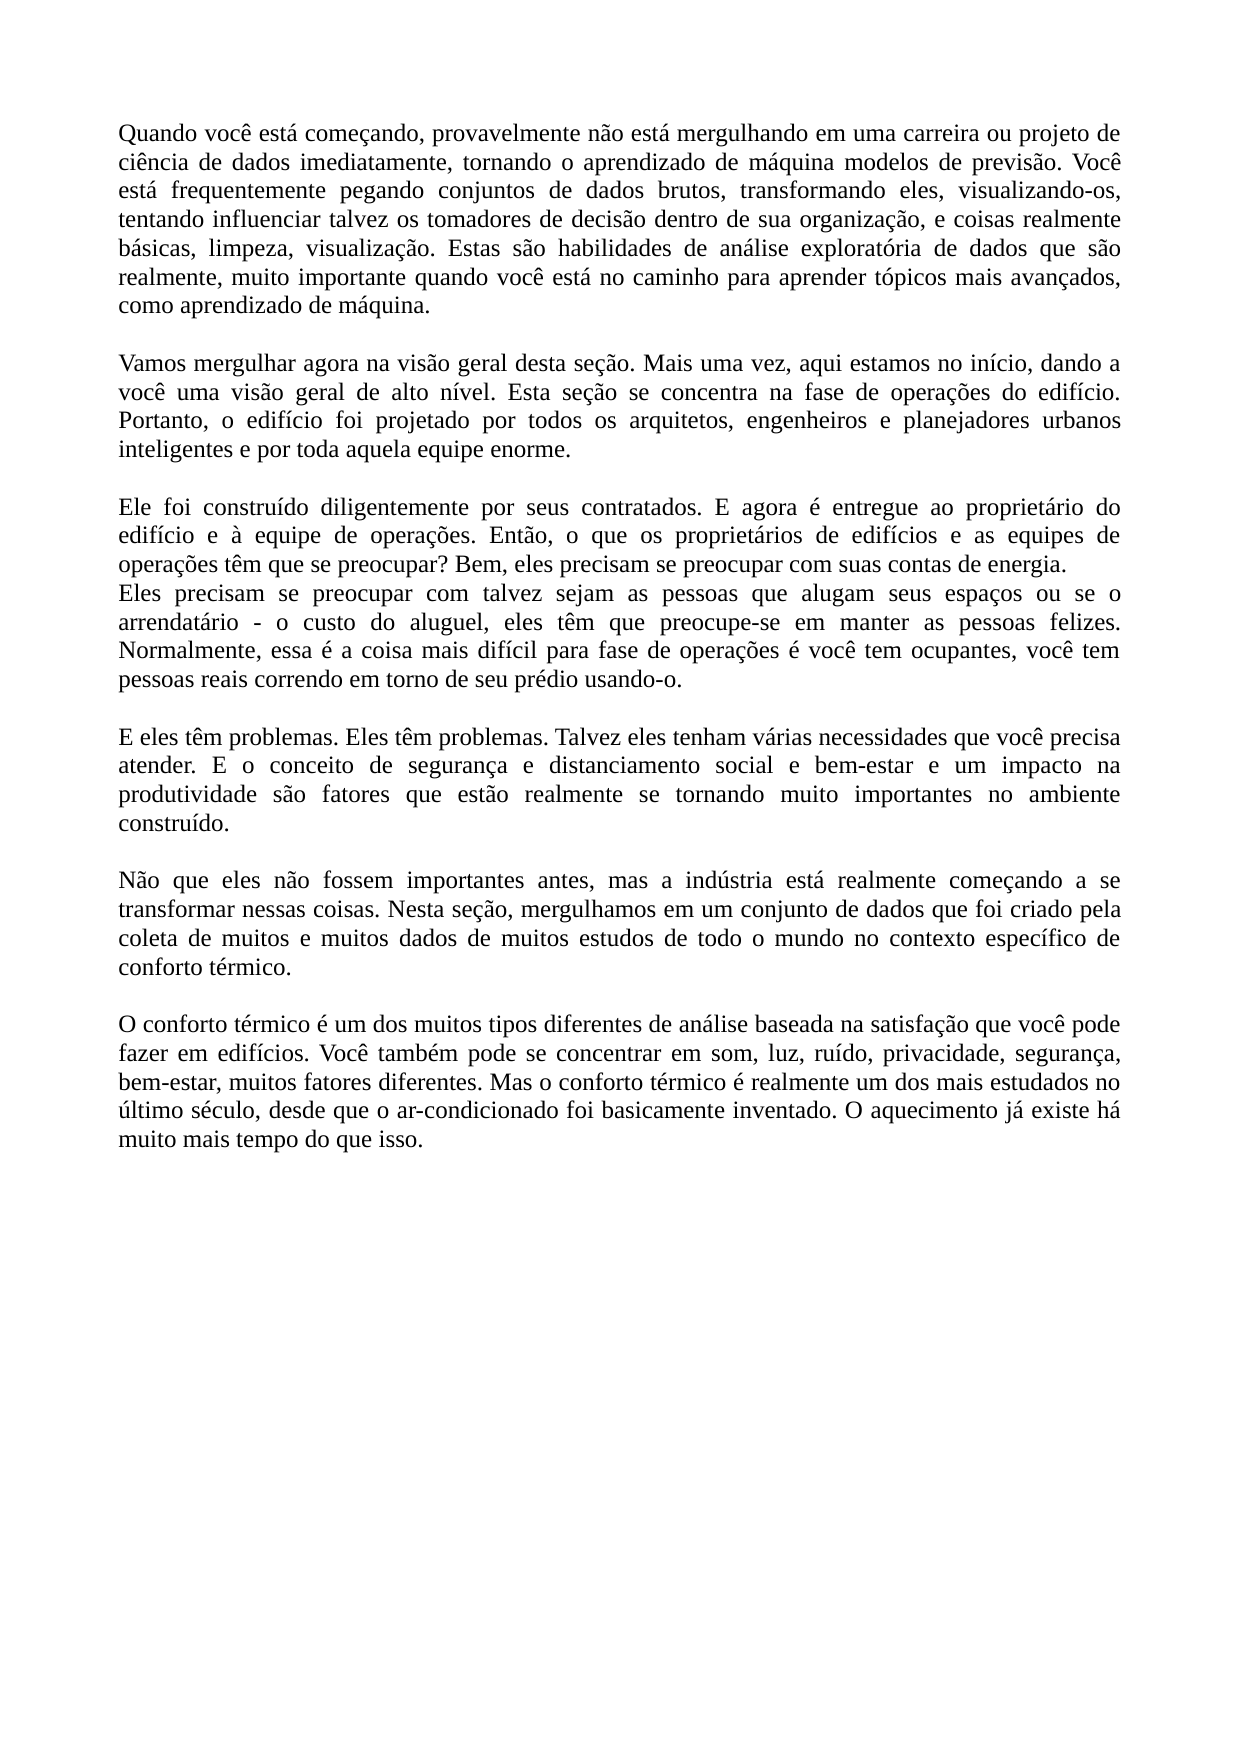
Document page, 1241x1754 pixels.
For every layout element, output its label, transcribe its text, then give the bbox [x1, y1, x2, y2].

text Quando você está começando, provavelmente não está mergulhando em uma carreira ou projeto de ciência de dados imediatamente, tornando o aprendizado de máquina modelos de previsão. Você está frequentemente pegando conjuntos de dados brutos, transformando eles, visualizando-os, tentando influenciar talvez os tomadores de decisão dentro de sua organização, e coisas realmente básicas, limpeza, visualização. Estas são habilidades de análise exploratória de dados que são realmente, muito importante quando você está no caminho para aprender tópicos mais avançados, como aprendizado de máquina. [118, 118, 1122, 319]
text O conforto térmico é um dos muitos tipos diferentes de análise baseada na satisfação que você pode fazer em edifícios. Você também pode se concentrar em som, luz, ruído, privacidade, segurança, bem-estar, muitos fatores diferentes. Mas o conforto térmico é realmente um dos mais estudados no último século, desde que o ar-condicionado foi basicamente inventado. O aquecimento já existe há muito mais tempo do que isso. [118, 1009, 1122, 1153]
text E eles têm problemas. Eles têm problemas. Talvez eles tenham várias necessidades que você precisa atender. E o conceito de segurança e distanciamento social e bem-estar e um impacto na produtividade são fatores que estão realmente se tornando muito importantes no ambiente construído. [118, 722, 1122, 837]
text Eles precisam se preocupar com talvez sejam as pessoas que alugam seus espaços ou se o arrendatário - o custo do aluguel, eles têm que preocupe-se em manter as pessoas felizes. Normalmente, essa é a coisa mais difícil para fase de operações é você tem ocupantes, você tem pessoas reais correndo em torno de seu prédio usando-o. [118, 578, 1122, 693]
text Ele foi construído diligentemente por seus contratados. E agora é entregue ao proprietário do edifício e à equipe de operações. Então, o que os proprietários de edifícios e as equipes de operações têm que se preocupar? Bem, eles precisam se preocupar com suas contas de energia. [118, 492, 1122, 578]
text Não que eles não fossem importantes antes, mas a indústria está realmente começando a se transformar nessas coisas. Nesta seção, mergulhamos em um conjunto de dados que foi criado pela coleta de muitos e muitos dados de muitos estudos de todo o mundo no contexto específico de conforto térmico. [118, 866, 1122, 981]
text Vamos mergulhar agora na visão geral desta seção. Mais uma vez, aqui estamos no início, dando a você uma visão geral de alto nível. Esta seção se concentra na fase de operações do edifício. Portanto, o edifício foi projetado por todos os arquitetos, engenheiros e planejadores urbanos inteligentes e por toda aquela equipe enorme. [118, 348, 1122, 463]
